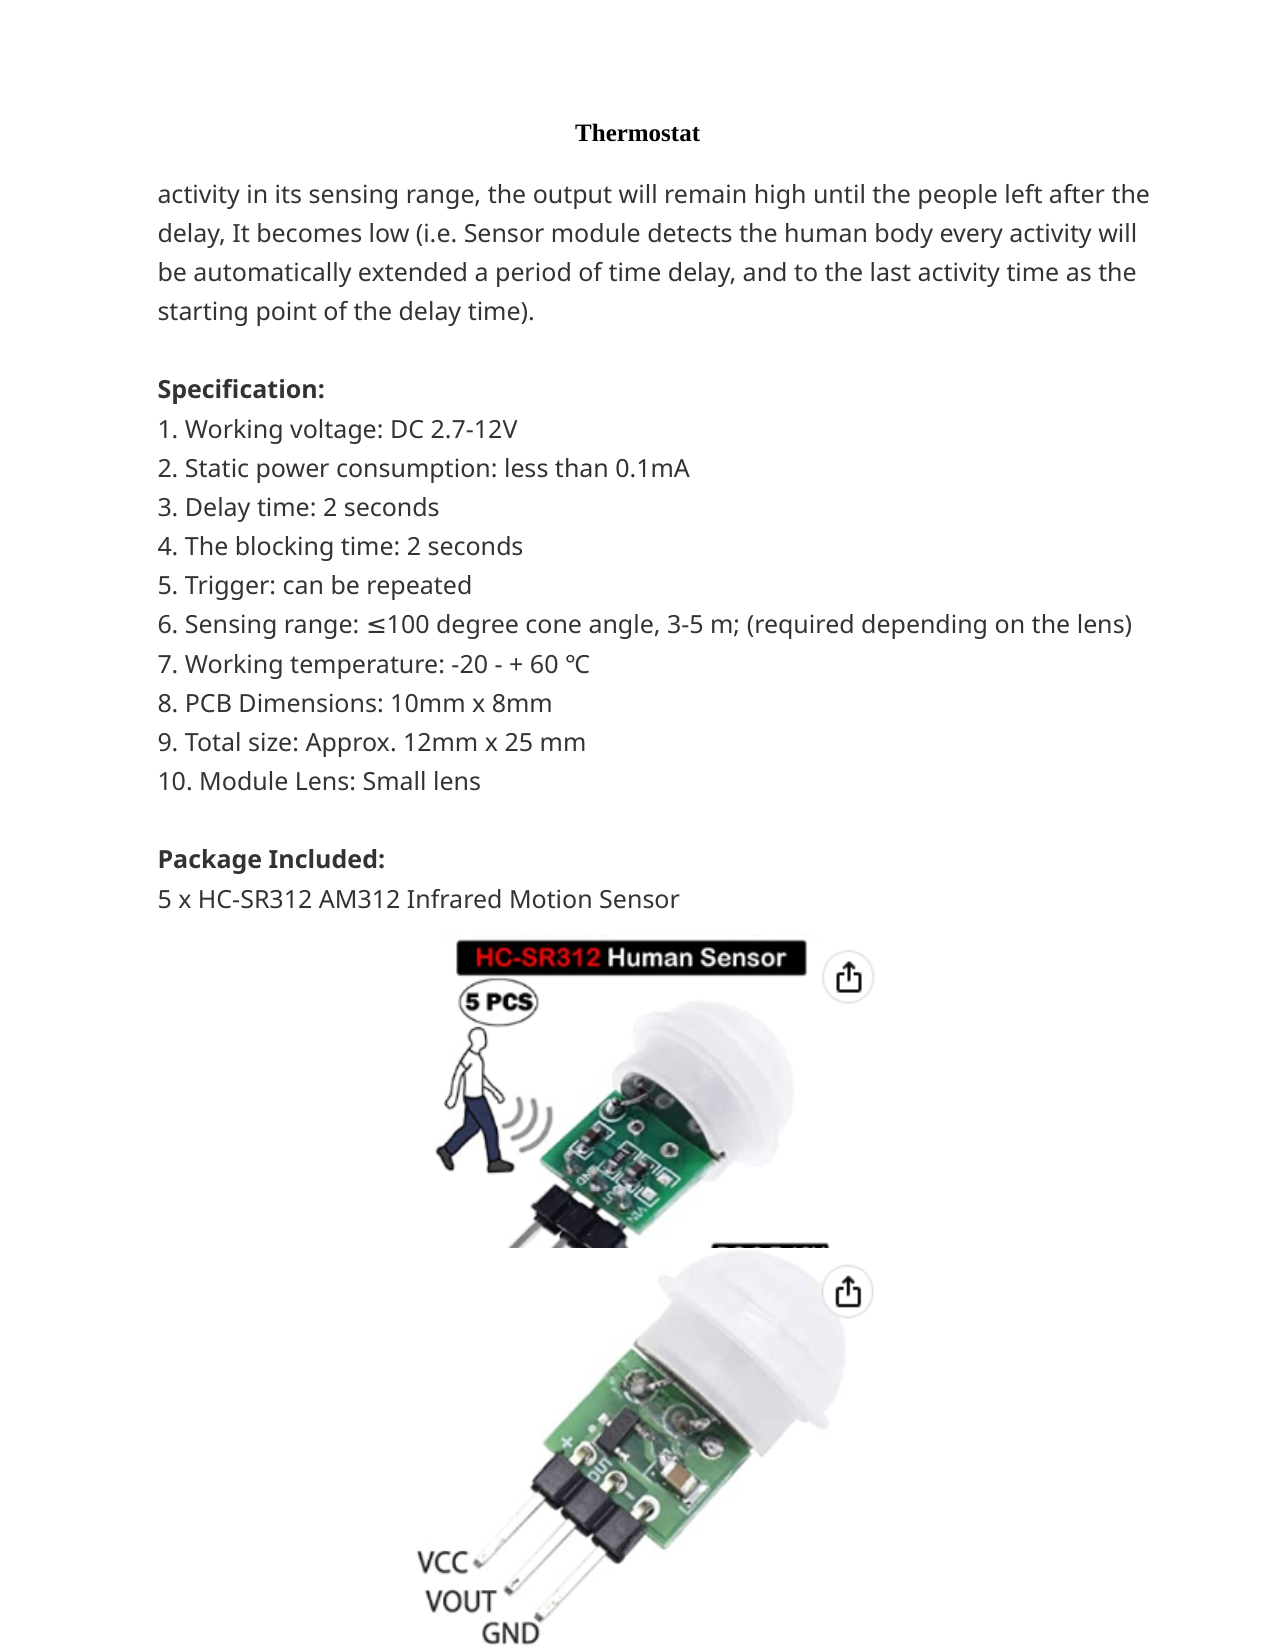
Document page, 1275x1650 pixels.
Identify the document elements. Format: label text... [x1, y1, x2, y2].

picture [371, 935, 904, 1650]
text activity in its sensing range, the output will remain high until the people left after the delay, It becomes low (i.e. Sensor module detects the human body every activity will be automatically extended a period of time delay, and to the last activity time as the starting point of the delay time). Specification: 1. Working voltage: DC 2.7-12V 2. Static power consumption: less than 0.1mA 3. Delay time: 2 seconds 4. The blocking time: 2 seconds 5. Trigger: can be repeated 6. Sensing range: ≤100 degree cone angle, 3-5 m; (required depending on the lens) 7. Working temperature: -20 - + 60 ℃ 8. PCB Dimensions: 10mm x 8mm 9. Total size: Approx. 12mm x 25 mm 10. Module Lens: Small lens Package Included: 5 x HC-SR312 AM312 Infrared Motion Sensor [157, 176, 1157, 915]
